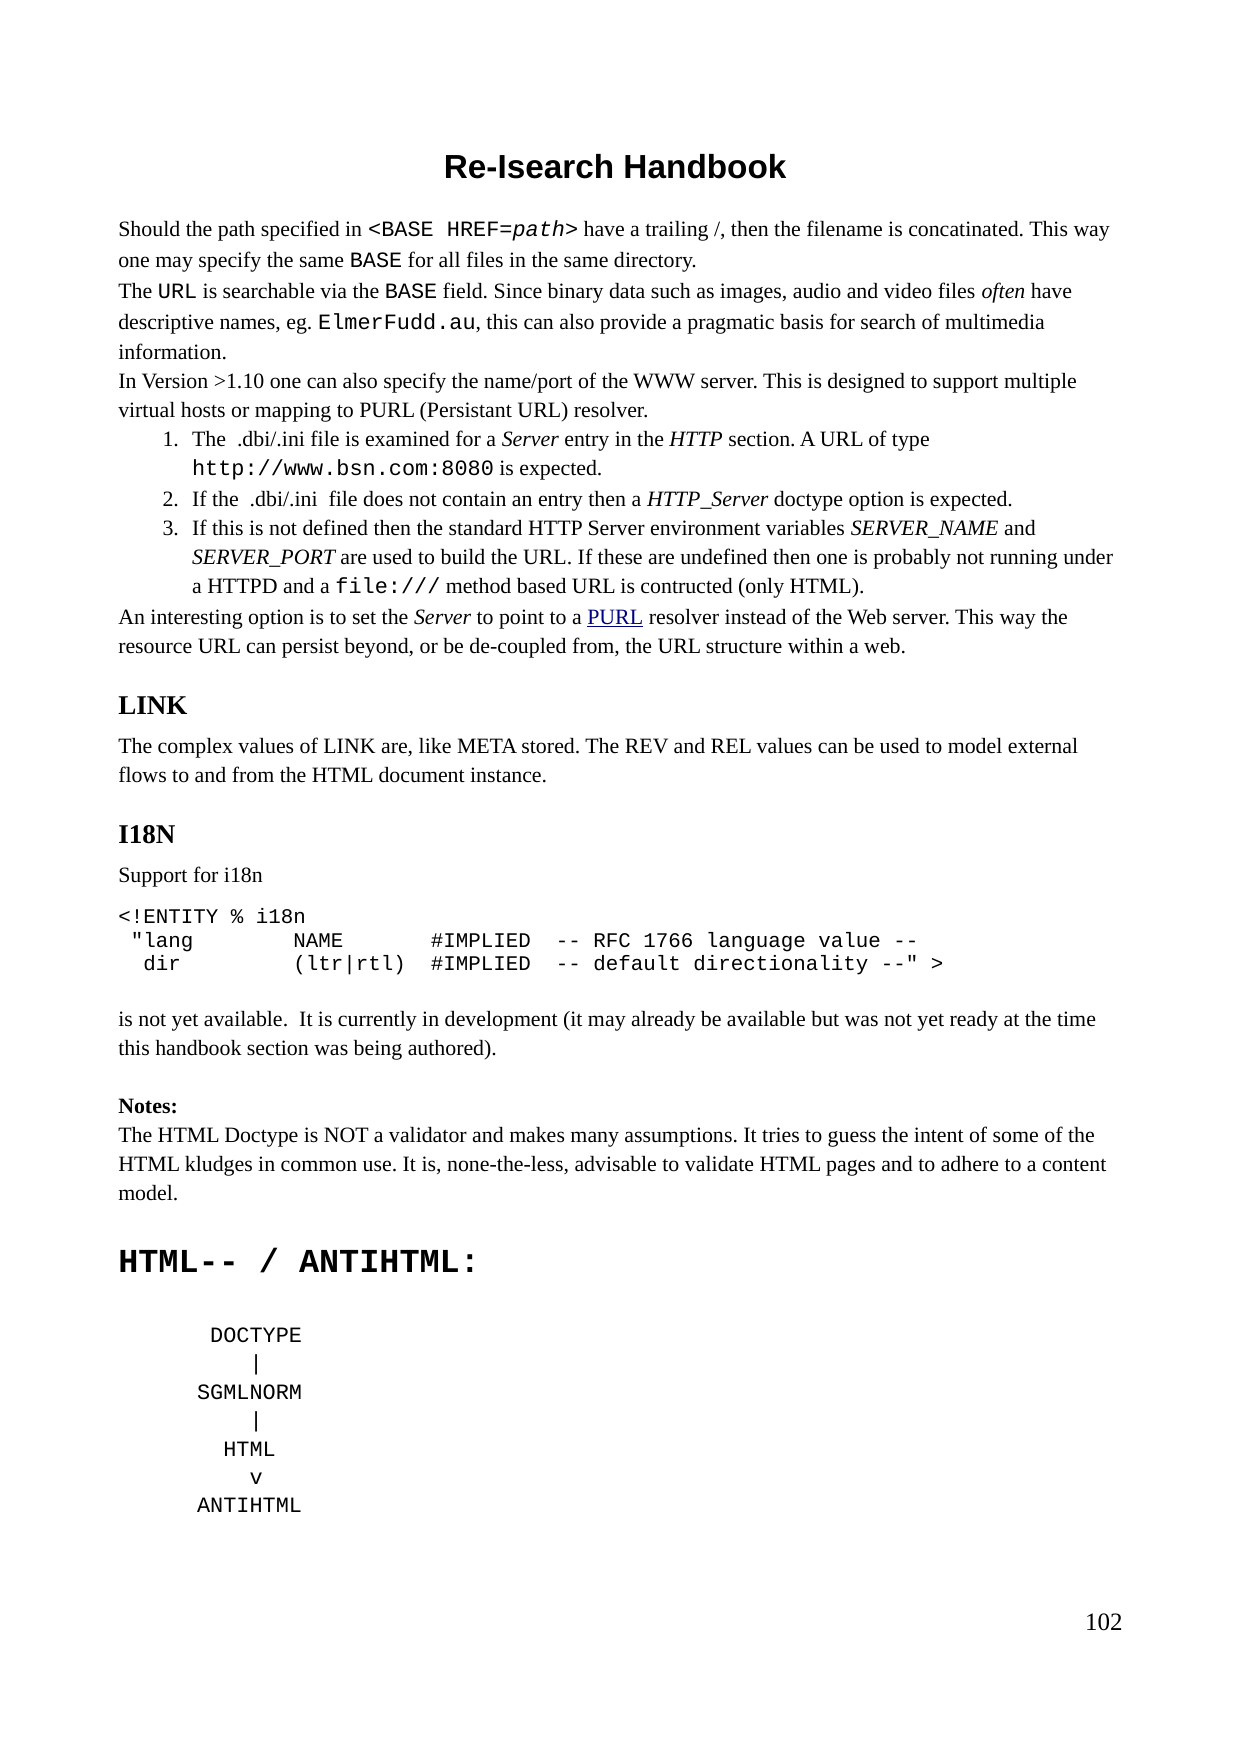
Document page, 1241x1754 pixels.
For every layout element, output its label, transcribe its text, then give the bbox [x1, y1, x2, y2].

subtitle I18N [118, 818, 1122, 849]
text An interesting option is to set the Server to point to a PURL resolver instead of the Web server. This way the resource URL can persist beyond, or be de-coupled from, the URL structure within a web. [118, 604, 1122, 658]
list If the .dbi/.ini file does not contain an entry then a HTTP_Server doctype option is expected. [162, 486, 1122, 511]
subtitle LINK [118, 689, 1122, 721]
text is not yet available. It is currently in development (it may already be available but was not yet ready at the time this handbook section was being authored). [118, 1006, 1122, 1061]
text "lang NAME #IMPLIED -- RFC 1766 language value -- [118, 930, 1122, 953]
list The .dbi/.ini file is examined for a Server entry in the HTTP section. A URL of type http://www.bsn.com:8080 is expected. [162, 426, 1122, 482]
text HTML [118, 1438, 1122, 1463]
text | [118, 1352, 1122, 1377]
list If this is not defined then the standard HTTP Server environment variables SERVER_NAME and SERVER_PORT are used to build the URL. If these are undefined then one is probably not running under a HTTPD and a file:/// method based URL is contructed (only HTML). [162, 515, 1122, 600]
text In Version >1.10 one can also specify the name/port of the WWW server. This is designed to support multiple virtual hosts or mapping to PURL (Persistant URL) resolver. [118, 368, 1122, 422]
text Support for i18n [118, 862, 1122, 887]
text DOCTYPE [118, 1324, 1122, 1349]
subtitle HTML-- / ANTIHTML: [118, 1245, 1122, 1283]
text The URL is searchable via the BASE field. Since binary data such as images, audio and video files often have descriptive names, eg. ElmerFudd.au, this can also provide a pragmatic basis for search of multimedia information. [118, 278, 1122, 364]
text ANTIHTML [118, 1495, 1122, 1519]
text Should the path specified in <BASE HREF=path> have a trailing /, then the filename is concatinated. This way one may specify the same BASE for all files in the same directory. [118, 216, 1122, 274]
text The complex values of LINK are, like META stored. The REV and REL values can be used to model external flows to and from the HTML document instance. [118, 733, 1122, 787]
text Notes: [118, 1093, 1122, 1118]
text | [118, 1409, 1122, 1434]
text v [118, 1466, 1122, 1491]
text The HTML Doctype is NOT a validator and makes many assumptions. It tries to guess the intent of some of the HTML kludges in common use. It is, none-the-less, advisable to validate HTML pages and to adhere to a content model. [118, 1122, 1122, 1205]
text dir (ltr|rtl) #IMPLIED -- default directionality --" > [118, 953, 1122, 977]
text SGMLNORM [118, 1381, 1122, 1406]
text <!ENTITY % i18n [118, 906, 1122, 930]
